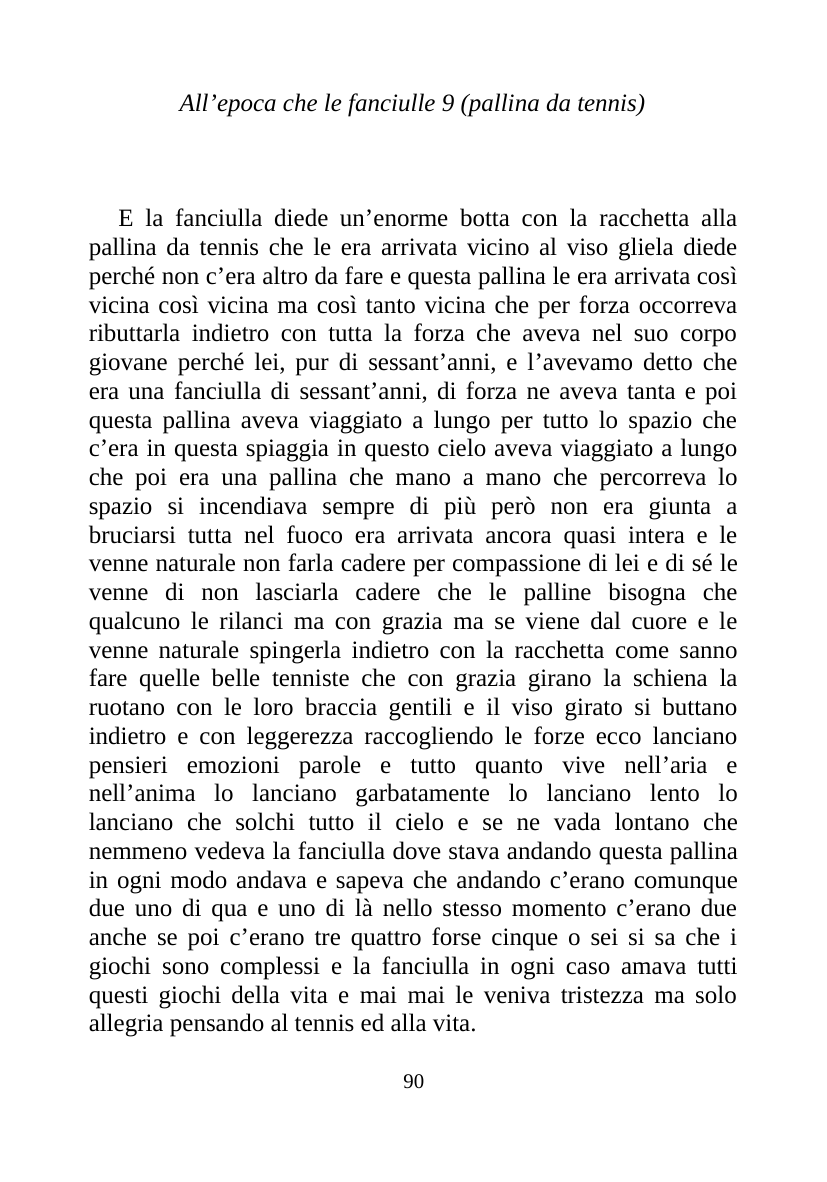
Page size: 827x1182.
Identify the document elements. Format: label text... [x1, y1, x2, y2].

subtitle All’epoca che le fanciulle 9 (pallina da tennis) [88, 88, 738, 117]
text E la fanciulla diede un’enorme botta con la racchetta alla pallina da tennis che le era arrivata vicino al viso gliela diede perché non c’era altro da fare e questa pallina le era arrivata così vicina così vicina ma così tanto vicina che per forza occorreva ributtarla indietro con tutta la forza che aveva nel suo corpo giovane perché lei, pur di sessant’anni, e l’avevamo detto che era una fanciulla di sessant’anni, di forza ne aveva tanta e poi questa pallina aveva viaggiato a lungo per tutto lo spazio che c’era in questa spiaggia in questo cielo aveva viaggiato a lungo che poi era una pallina che mano a mano che percorreva lo spazio si incendiava sempre di più però non era giunta a bruciarsi tutta nel fuoco era arrivata ancora quasi intera e le venne naturale non farla cadere per compassione di lei e di sé le venne di non lasciarla cadere che le palline bisogna che qualcuno le rilanci ma con grazia ma se viene dal cuore e le venne naturale spingerla indietro con la racchetta come sanno fare quelle belle tenniste che con grazia girano la schiena la ruotano con le loro braccia gentili e il viso girato si buttano indietro e con leggerezza raccogliendo le forze ecco lanciano pensieri emozioni parole e tutto quanto vive nell’aria e nell’anima lo lanciano garbatamente lo lanciano lento lo lanciano che solchi tutto il cielo e se ne vada lontano che nemmeno vedeva la fanciulla dove stava andando questa pallina in ogni modo andava e sapeva che andando c’erano comunque due uno di qua e uno di là nello stesso momento c’erano due anche se poi c’erano tre quattro forse cinque o sei si sa che i giochi sono complessi e la fanciulla in ogni caso amava tutti questi giochi della vita e mai mai le veniva tristezza ma solo allegria pensando al tennis ed alla vita. [88, 203, 738, 1037]
